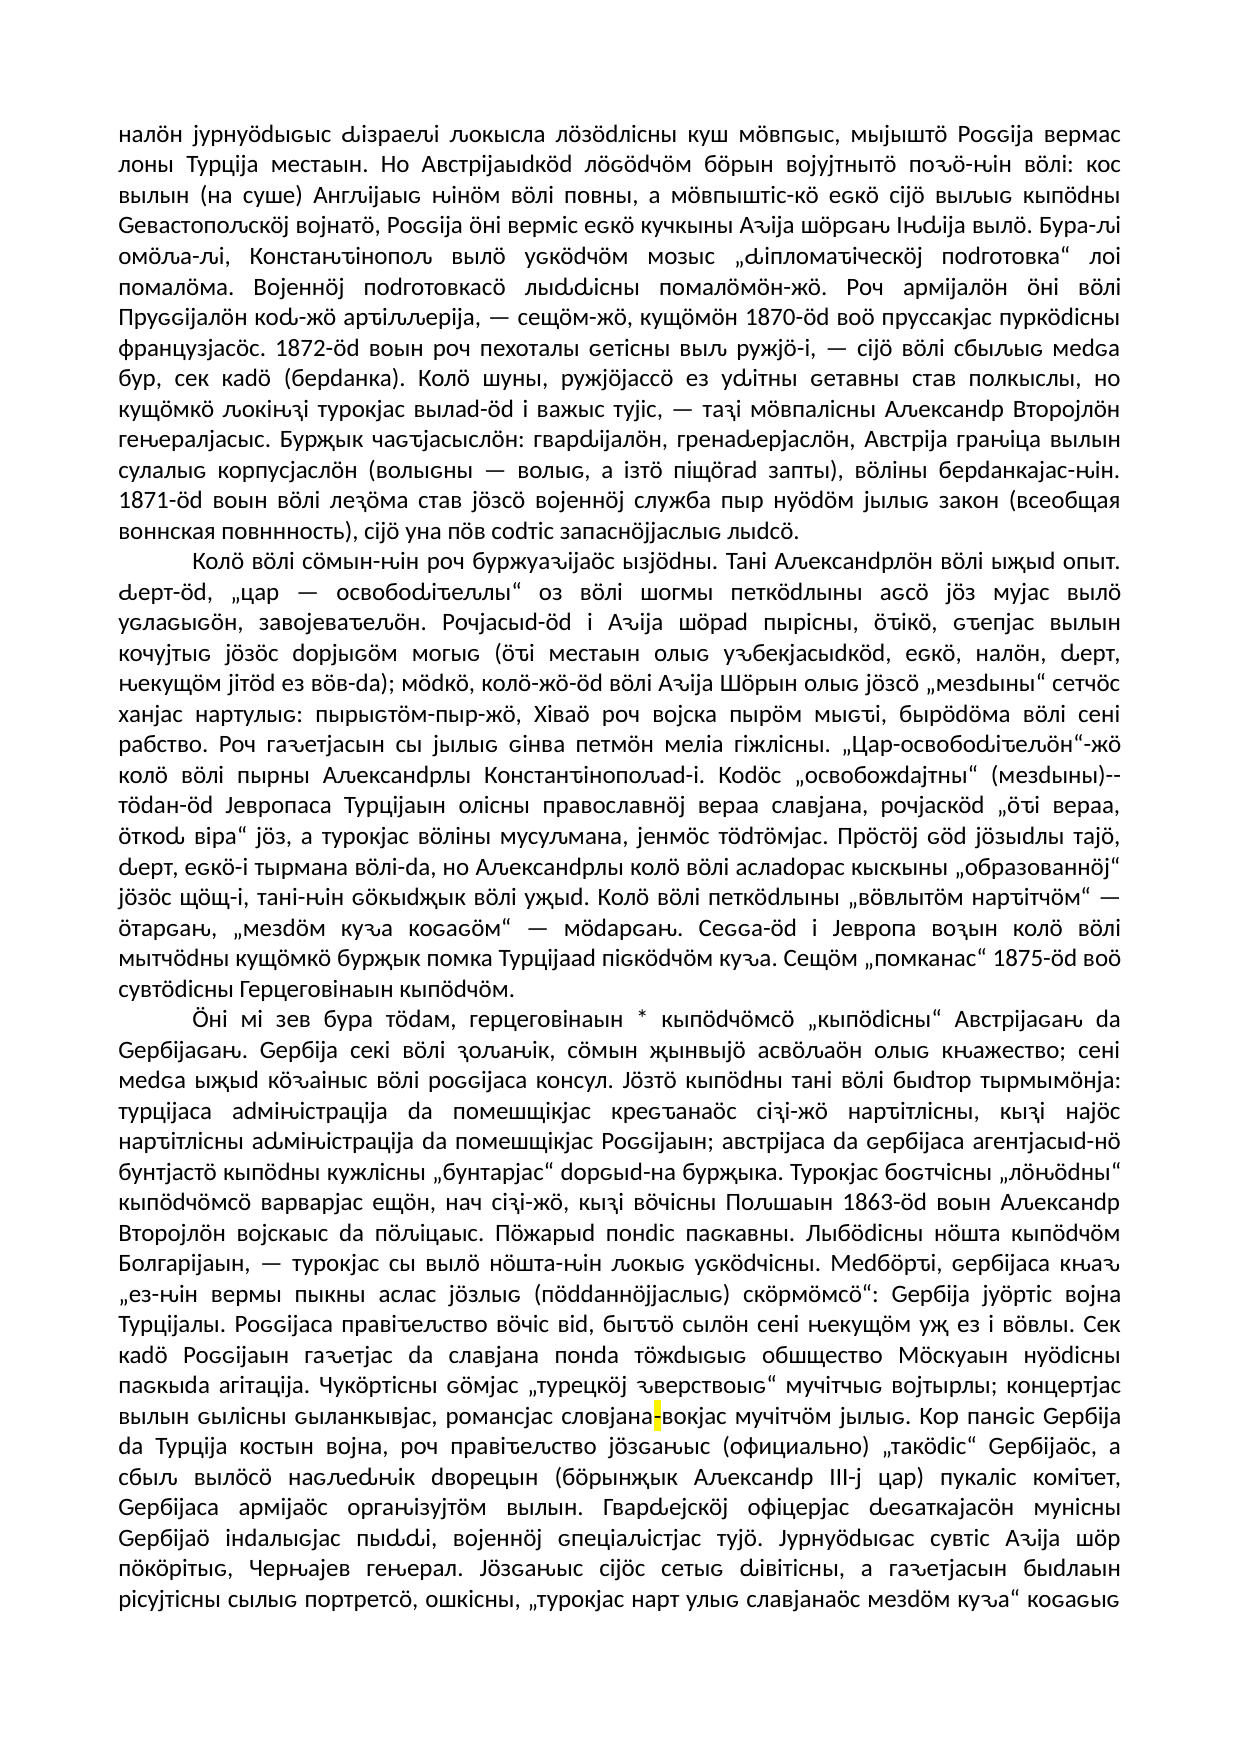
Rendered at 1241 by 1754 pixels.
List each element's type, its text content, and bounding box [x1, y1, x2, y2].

text Ӧні мі зев бура тӧԁам, герцеговінаын * кыпӧԁчӧмсӧ „кыпӧԁісны“ Австріјаԍаԋ ԁа Ԍербіјаԍаԋ. Ԍербіја секі вӧлі ԇоԉаԋік, сӧмын җынвыјӧ асвӧԉаӧн олыԍ кԋажество; сені меԁԍа ыҗыԁ кӧԅаіныс вӧлі роԍԍіјаса консул. Јӧзтӧ кыпӧԁны тані вӧлі быԁтор тырмымӧнја: турціјаса аԁміԋістраціја ԁа помешщікјас креԍԏанаӧс сіԇі-жӧ нарԏітлісны, кыԇі најӧс нарԏітлісны аԃміԋістраціја ԁа помешщікјас Роԍԍіјаын; австріјаса ԁа ԍербіјаса агентјасыԁ-нӧ бунтјастӧ кыпӧԁны кужлісны „бунтарјас“ ԁорԍыԁ-на бурҗыка. Турокјас боԍтчісны „лӧԋӧԁны“ кыпӧԁчӧмсӧ варварјас ещӧн, нач сіԇі-жӧ, кыԇі вӧчісны Поԉшаын 1863-ӧԁ воын Аԉексанԁр Второјлӧн војскаыс ԁа пӧԉіцаыс. Пӧжарыԁ понԁіс паԍкавны. Лыбӧԁісны нӧшта кыпӧԁчӧм Болгаріјаын, — турокјас сы вылӧ нӧшта-ԋін ԉокыԍ уԍкӧԁчісны. Меԁбӧрԏі, ԍербіјаса кԋаԅ „ез-ԋін вермы пыкны аслас јӧзлыԍ (пӧԁԁаннӧјјаслыԍ) скӧрмӧмсӧ“: Ԍербіја јуӧртіс војна Турціјалы. Роԍԍіјаса правіԏеԉство вӧчіс віԁ, быԏԏӧ сылӧн сені ԋекущӧм уҗ ез і вӧвлы. Сек каԁӧ Роԍԍіјаын гаԅетјас ԁа славјана понԁа тӧжԁыԍыԍ обшщество Мӧскуаын нуӧԁісны паԍкыԁа агітаціја. Чукӧртісны ԍӧмјас „турецкӧј ԅверствоыԍ“ мучітчыԍ војтырлы; концертјас вылын ԍылісны ԍыланкывјас, романсјас словјана-вокјас мучітчӧм јылыԍ. Кор панԍіс Ԍербіја ԁа Турціја костын војна, роч правіԏеԉство јӧзԍаԋыс (официально) „такӧԁіс“ Ԍербіјаӧс, а сбыԉ вылӧсӧ наԍԉеԃԋік ԁворецын (бӧрынҗык Аԉексанԁр ІІІ-ј цар) пукаліс коміԏет, Ԍербіјаса арміјаӧс оргаԋізујтӧм вылын. Гварԃејскӧј офіцерјас ԃеԍаткајасӧн мунісны Ԍербіјаӧ інԁалыԍјас пыԃԃі, војеннӧј ԍпеціаԉістјас тујӧ. Јурнуӧԁыԍас сувтіс Аԅіја шӧр пӧкӧрітыԍ, Черԋајев геԋерал. Јӧзԍаԋыс сіјӧс сетыԍ ԃівітісны, а гаԅетјасын быԁлаын рісујтісны сылыԍ портретсӧ, ошкісны, „турокјас нарт улыԍ славјанаӧс мезԁӧм куԅа“ коԍаԍыԍ [118, 1003, 1122, 1614]
text Колӧ вӧлі сӧмын-ԋін роч буржуаԅіјаӧс ызјӧԁны. Тані Аԉексанԁрлӧн вӧлі ыҗыԁ опыт. Ԃерт-ӧԁ, „цар — освобоԃіԏеԉлы“ оз вӧлі шогмы петкӧԁлыны аԍсӧ јӧз мујас вылӧ уԍлаԍыԍӧн, завојеваԏеԉӧн. Рочјасыԁ-ӧԁ і Аԅіја шӧраԁ пырісны, ӧԏікӧ, ԍԏепјас вылын кочујтыԍ јӧзӧс ԁорјыԍӧм могыԍ (ӧԏі местаын олыԍ уԅбекјасыԁкӧԁ, еԍкӧ, налӧн, ԃерт, ԋекущӧм јітӧԁ ез вӧв-ԁа); мӧԁкӧ, колӧ-жӧ-ӧԁ вӧлі Аԅіја Шӧрын олыԍ јӧзсӧ „мезԁыны“ сетчӧс ханјас нартулыԍ: пырыԍтӧм-пыр-жӧ, Хіваӧ роч војска пырӧм мыԍԏі, бырӧԁӧма вӧлі сені рабство. Роч гаԅетјасын сы јылыԍ ԍінва петмӧн меліа гіжлісны. „Цар-освобоԃіԏеԉӧн“-жӧ колӧ вӧлі пырны Аԉексанԁрлы Констанԏінопоԉаԁ-і. Коԁӧс „освобожԁајтны“ (мезԁыны)--тӧԁан-ӧԁ Јевропаса Турціјаын олісны православнӧј вераа славјана, рочјаскӧԁ „ӧԏі вераа, ӧткоԃ віра“ јӧз, а турокјас вӧліны мусуԉмана, јенмӧс тӧԁтӧмјас. Прӧстӧј ԍӧԁ јӧзыԁлы тајӧ, ԃерт, еԍкӧ-і тырмана вӧлі-ԁа, но Аԉексанԁрлы колӧ вӧлі аслаԁорас кыскыны „образованнӧј“ јӧзӧс щӧщ-і, тані-ԋін ԍӧкыԁҗык вӧлі уҗыԁ. Колӧ вӧлі петкӧԁлыны „вӧвлытӧм нарԏітчӧм“ — ӧтарԍаԋ, „мезԁӧм куԅа коԍаԍӧм“ — мӧԁарԍаԋ. Сеԍԍа-ӧԁ і Јевропа воԇын колӧ вӧлі мытчӧԁны кущӧмкӧ бурҗык помка Турціјааԁ піԍкӧԁчӧм куԅа. Сещӧм „помканас“ 1875-ӧԁ воӧ сувтӧԁісны Герцеговінаын кыпӧԁчӧм. [118, 545, 1122, 1003]
text налӧн јурнуӧԁыԍыс Ԃізраеԉі ԉокысла лӧзӧԁлісны куш мӧвпԍыс, мыјыштӧ Роԍԍіја вермас лоны Турціја местаын. Но Австріјаыԁкӧԁ лӧԍӧԁчӧм бӧрын војујтнытӧ поԅӧ-ԋін вӧлі: кос вылын (на суше) Ангԉіјаыԍ ԋінӧм вӧлі повны, а мӧвпыштіс-кӧ еԍкӧ сіјӧ выԉыԍ кыпӧԁны Ԍевастопоԉскӧј војнатӧ, Роԍԍіја ӧні верміс еԍкӧ кучкыны Аԅіја шӧрԍаԋ Іԋԃіја вылӧ. Бура-ԉі омӧԉа-ԉі, Констаԋԏінопоԉ вылӧ уԍкӧԁчӧм мозыс „Ԃіпломаԏіческӧј поԁготовка“ лоі помалӧма. Војеннӧј поԁготовкасӧ лыԃԃісны помалӧмӧн-жӧ. Роч арміјалӧн ӧні вӧлі Пруԍԍіјалӧн коԃ-жӧ арԏіԉԉеріја, — сещӧм-жӧ, кущӧмӧн 1870-ӧԁ воӧ пруссакјас пуркӧԁісны французјасӧс. 1872-ӧԁ воын роч пехоталы ԍетісны выԉ ружјӧ-і, — сіјӧ вӧлі сбыԉыԍ меԁԍа бур, сек каԁӧ (берԁанка). Колӧ шуны, ружјӧјассӧ ез уԃітны ԍетавны став полкыслы, но кущӧмкӧ ԉокіԋԇі турокјас вылаԁ-ӧԁ і важыс тујіс, — таԇі мӧвпалісны Аԉексанԁр Второјлӧн геԋералјасыс. Бурҗык чаԍԏјасыслӧн: гварԃіјалӧн, гренаԃерјаслӧн, Австріја граԋіца вылын сулалыԍ корпусјаслӧн (волыԍны — волыԍ, а ізтӧ піщӧгаԁ запты), вӧліны берԁанкајас-ԋін. 1871-ӧԁ воын вӧлі леԇӧма став јӧзсӧ војеннӧј служба пыр нуӧԁӧм јылыԍ закон (всеобщая воннская повннность), сіјӧ уна пӧв соԁтіс запаснӧјјаслыԍ лыԁсӧ. [118, 118, 1122, 545]
